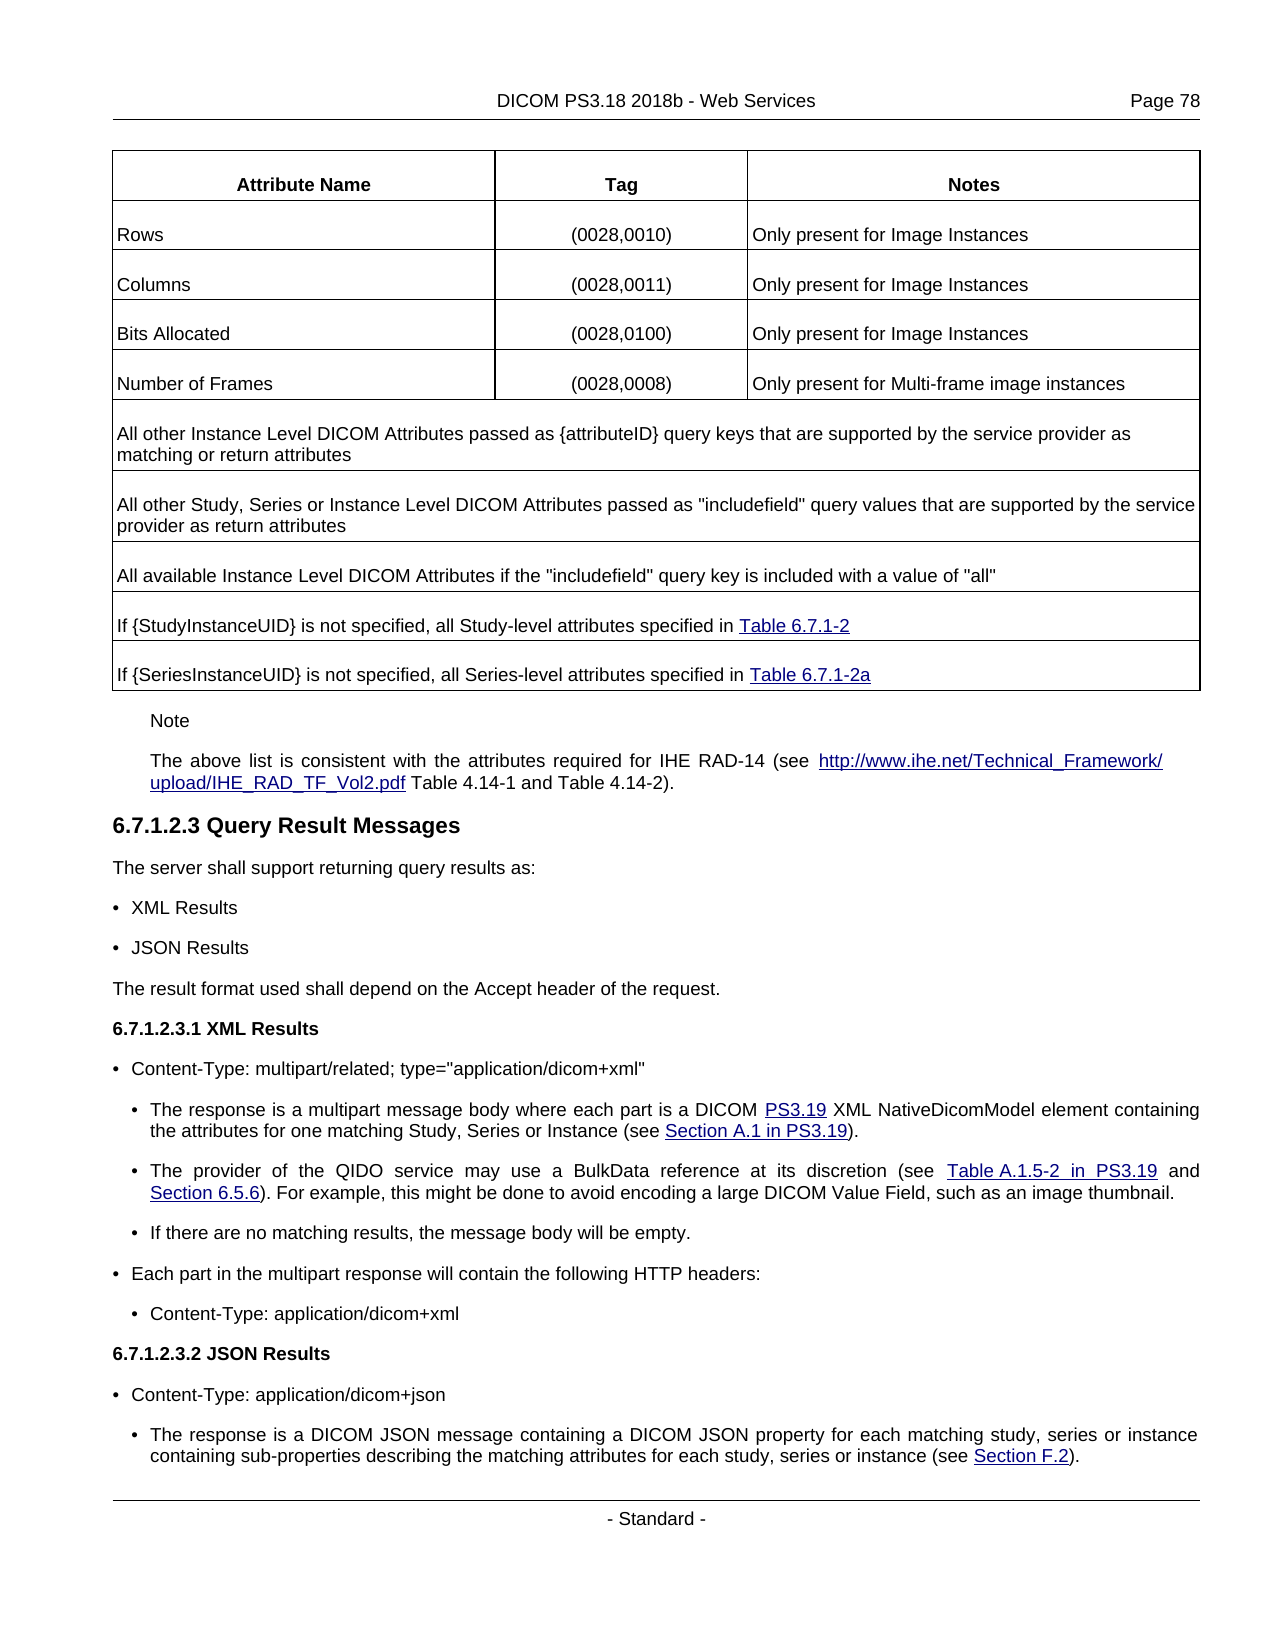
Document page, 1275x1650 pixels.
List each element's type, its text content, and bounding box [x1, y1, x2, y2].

table_cell Rows [113, 201, 494, 249]
table_cell All other Study, Series or Instance Level DICOM Attributes passed as "includefield" query values that are supported by the service provider as return attributes [113, 471, 1199, 541]
text 6.7.1.2.3.2 JSON Results [112, 1343, 1200, 1365]
list JSON Results [112, 937, 1200, 959]
text The server shall support returning query results as: [112, 857, 1200, 878]
table_cell (0028,0008) [496, 350, 747, 398]
list Content-Type: multipart/related; type="application/dicom+xml" [112, 1058, 1200, 1080]
text 6.7.1.2.3 Query Result Messages [112, 812, 1200, 838]
list The provider of the QIDO service may use a BulkData reference at its discretion (see Table A.1.5-2 in PS3.19 and Section 6.5.6). For example, this might be done to avoid encoding a large DICOM Value Field, such as an image thumbnail. [131, 1160, 1200, 1203]
list The response is a DICOM JSON message containing a DICOM JSON property for each matching study, series or instance containing sub-properties describing the matching attributes for each study, series or instance (see Section F.2). [131, 1424, 1200, 1467]
list Content-Type: application/dicom+json [112, 1383, 1200, 1405]
table_cell If {SeriesInstanceUID} is not specified, all Series-level attributes specified in Table 6.7.1-2a [113, 641, 1199, 690]
table_cell Number of Frames [113, 350, 494, 398]
table_header Tag [496, 151, 747, 200]
list If there are no matching results, the message body will be empty. [131, 1222, 1200, 1244]
text Note [150, 710, 1162, 731]
table_cell (0028,0010) [496, 201, 747, 249]
table_cell All available Instance Level DICOM Attributes if the "includefield" query key is included with a value of "all" [113, 542, 1199, 591]
table_cell Only present for Image Instances [748, 201, 1199, 249]
text The result format used shall depend on the Accept header of the request. [112, 977, 1200, 999]
table_cell All other Instance Level DICOM Attributes passed as {attributeID} query keys that are supported by the service provider as matching or return attributes [113, 400, 1199, 470]
list XML Results [112, 897, 1200, 918]
table_cell Only present for Image Instances [748, 250, 1199, 299]
table_header Attribute Name [113, 151, 494, 200]
table_cell If {StudyInstanceUID} is not specified, all Study-level attributes specified in Table 6.7.1-2 [113, 592, 1199, 640]
table_cell Bits Allocated [113, 300, 494, 349]
table_cell Only present for Multi-frame image instances [748, 350, 1199, 398]
table_cell (0028,0100) [496, 300, 747, 349]
list Each part in the multipart response will contain the following HTTP headers: [112, 1262, 1200, 1284]
table_cell Columns [113, 250, 494, 299]
list The response is a multipart message body where each part is a DICOM PS3.19 XML NativeDicomModel element containing the attributes for one matching Study, Series or Instance (see Section A.1 in PS3.19). [131, 1098, 1200, 1142]
text The above list is consistent with the attributes required for IHE RAD-14 (see http://​www.ihe.net/​Technical_Framework/​upload/​IHE_RAD_TF_Vol2.pdf Table 4.14-1 and Table 4.14-2). [150, 750, 1162, 793]
list Content-Type: application/dicom+xml [131, 1303, 1200, 1324]
table_cell Only present for Image Instances [748, 300, 1199, 349]
table_header Notes [748, 151, 1199, 200]
table_cell (0028,0011) [496, 250, 747, 299]
text 6.7.1.2.3.1 XML Results [112, 1018, 1200, 1039]
